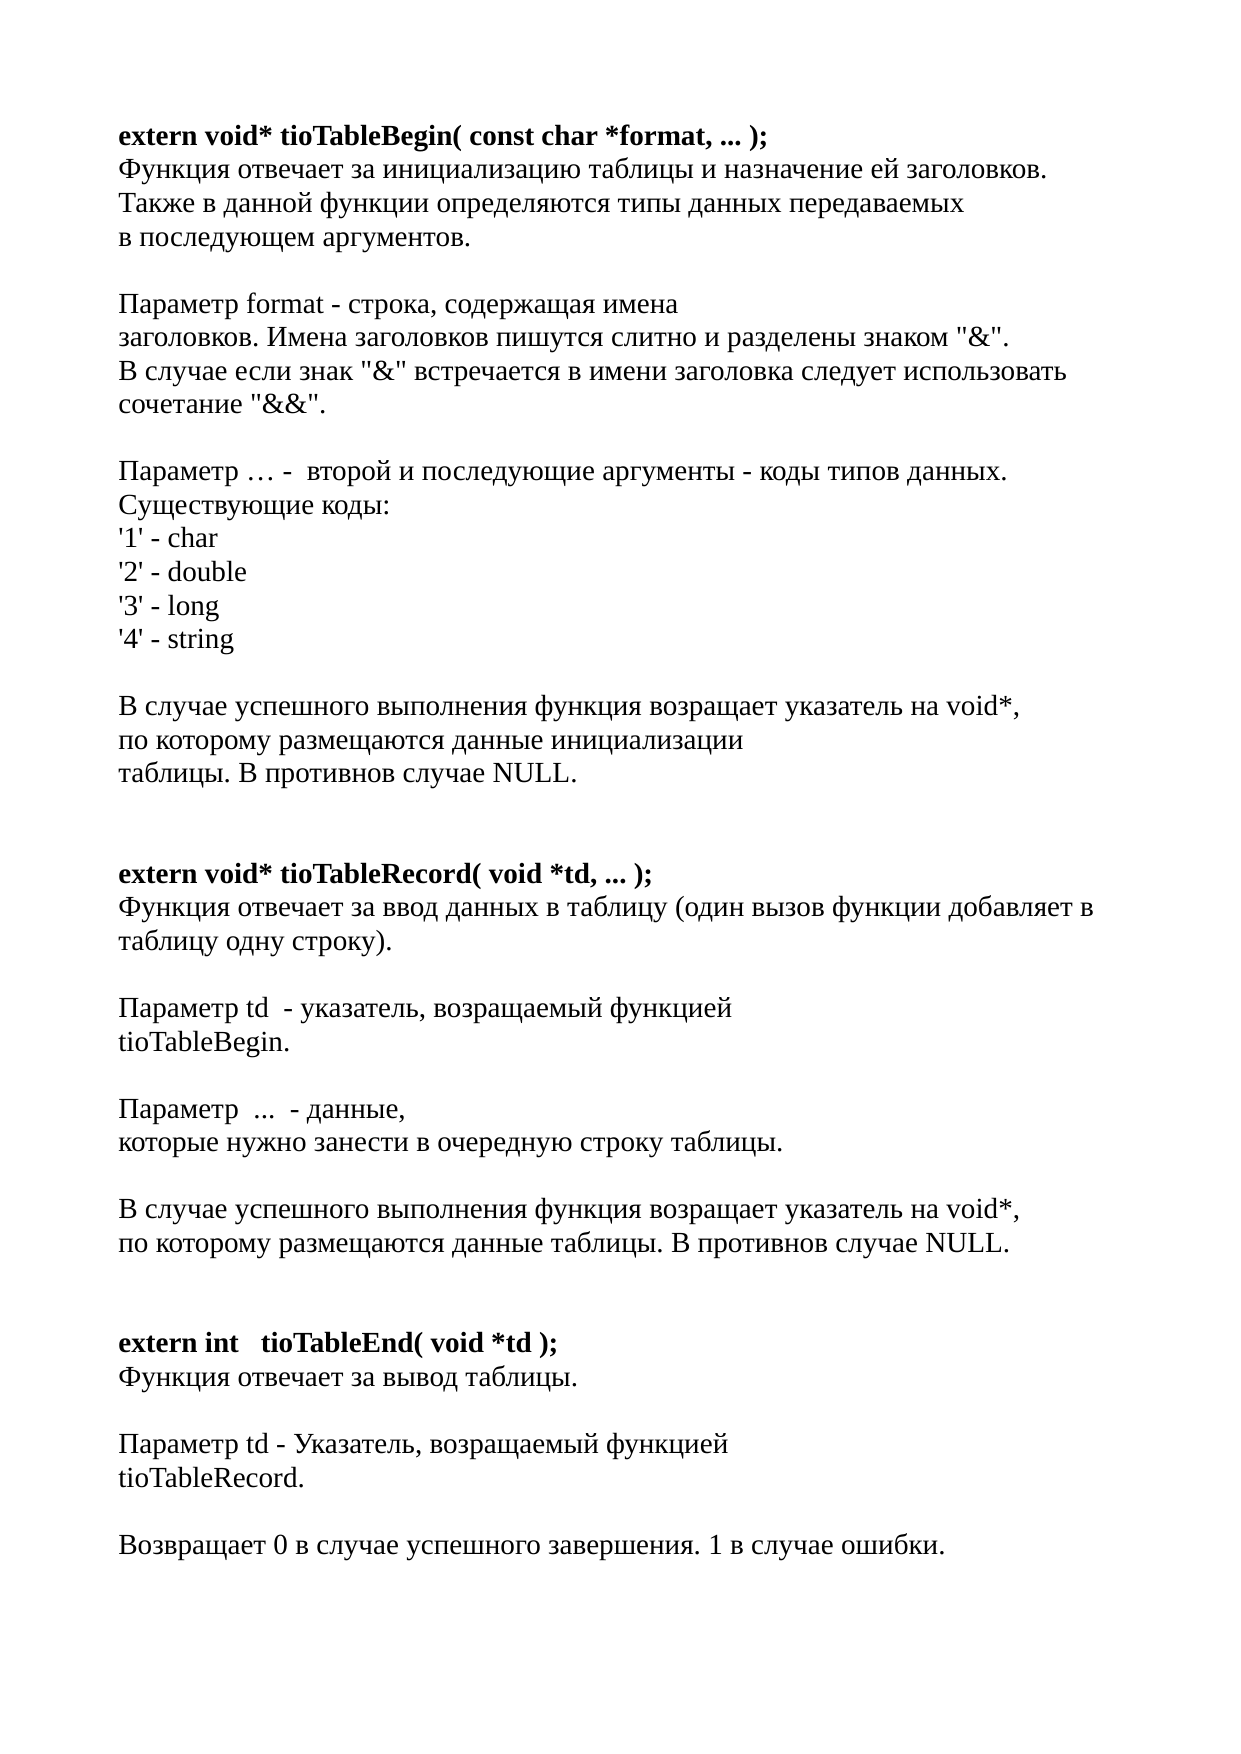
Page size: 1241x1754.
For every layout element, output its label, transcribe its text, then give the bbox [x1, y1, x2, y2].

text Функция отвечает за инициализацию таблицы и назначение ей заголовков. [118, 152, 1122, 185]
text Cуществующие коды: [118, 487, 1122, 521]
text '1' - char [118, 521, 1122, 554]
text В случае успешного выполнения функция возращает указатель на void*, [118, 688, 1122, 722]
text Параметр format - строка, содержащая имена [118, 286, 1122, 319]
text extern int tioTableEnd( void *td ); [118, 1326, 1122, 1359]
text '3' - long [118, 588, 1122, 621]
text в последующем аргументов. [118, 219, 1122, 252]
text Функция отвечает за ввод данных в таблицу (один вызов функции добавляет в [118, 889, 1122, 923]
text Параметр td - указатель, возращаемый функцией [118, 990, 1122, 1024]
text '2' - double [118, 554, 1122, 588]
text '4' - string [118, 621, 1122, 655]
text В случае успешного выполнения функция возращает указатель на void*, [118, 1191, 1122, 1225]
text по которому размещаются данные таблицы. В противнов случае NULL. [118, 1225, 1122, 1258]
text Параметр td - Указатель, возращаемый функцией [118, 1426, 1122, 1460]
text по которому размещаются данные инициализации [118, 722, 1122, 755]
text заголовков. Имена заголовков пишутся слитно и разделены знаком "&". [118, 319, 1122, 353]
text Возвращает 0 в случае успешного завершения. 1 в случае ошибки. [118, 1527, 1122, 1560]
text Параметр ... - данные, [118, 1091, 1122, 1124]
text таблицу одну строку). [118, 923, 1122, 957]
text extern void* tioTableBegin( const char *format, ... ); [118, 118, 1122, 152]
text которые нужно занести в очередную строку таблицы. [118, 1124, 1122, 1158]
text extern void* tioTableRecord( void *td, ... ); [118, 856, 1122, 889]
text Также в данной функции определяются типы данных передаваемых [118, 185, 1122, 219]
text В случае если знак "&" встречается в имени заголовка следует использовать [118, 353, 1122, 386]
text сочетание "&&". [118, 386, 1122, 420]
text Параметр … - второй и последующие аргументы - коды типов данных. [118, 453, 1122, 487]
text таблицы. В противнов случае NULL. [118, 755, 1122, 789]
text tioTableRecord. [118, 1460, 1122, 1493]
text Функция отвечает за вывод таблицы. [118, 1359, 1122, 1393]
text tioTableBegin. [118, 1024, 1122, 1057]
